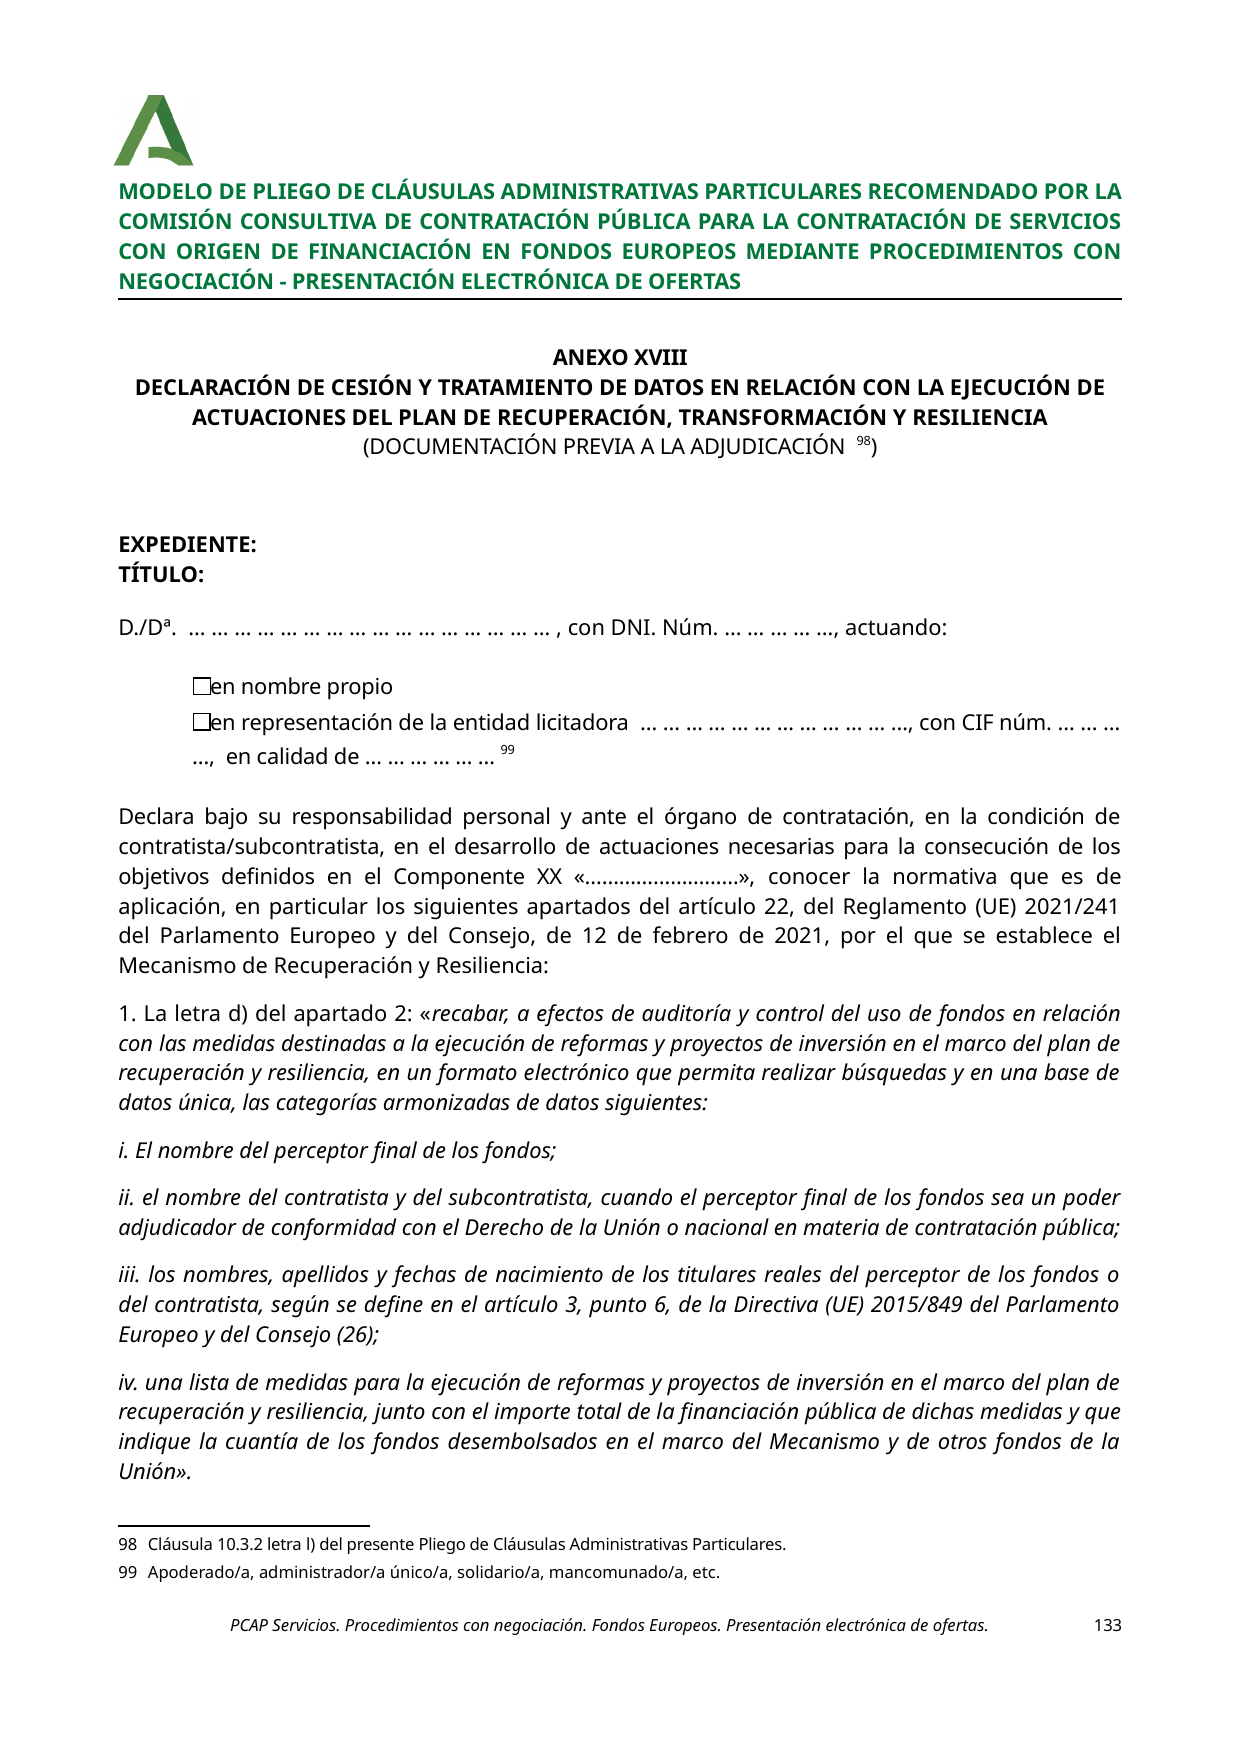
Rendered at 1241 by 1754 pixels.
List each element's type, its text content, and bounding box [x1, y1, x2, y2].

text iv. una lista de medidas para la ejecución de reformas y proyectos de inversión en el marco del plan de recuperación y resiliencia, junto con el importe total de la financiación pública de dichas medidas y que indique la cuantía de los fondos desembolsados en el marco del Mecanismo y de otros fondos de la Unión». [118, 1367, 1122, 1486]
text TÍTULO: [118, 559, 1122, 589]
text 1. La letra d) del apartado 2: «recabar, a efectos de auditoría y control del uso de fondos en relación con las medidas destinadas a la ejecución de reformas y proyectos de inversión en el marco del plan de recuperación y resiliencia, en un formato electrónico que permita realizar búsquedas y en una base de datos única, las categorías armonizadas de datos siguientes: [118, 998, 1122, 1117]
text en representación de la entidad licitadora … … … … … … … … … … … …, con CIF núm. … … … …, en calidad de … … … … … … [192, 707, 1122, 771]
text Cláusula 10.3.2 letra l) del presente Pliego de Cláusulas Administrativas Particulares. [118, 1532, 1122, 1555]
text ANEXO XVIII [118, 342, 1122, 372]
picture [109, 91, 198, 170]
text (DOCUMENTACIÓN PREVIA A LA ADJUDICACIÓN ) [118, 431, 1122, 461]
text i. El nombre del perceptor final de los fondos; [118, 1135, 1122, 1164]
text EXPEDIENTE: [118, 529, 1122, 559]
text MODELO DE PLIEGO DE CLÁUSULAS ADMINISTRATIVAS PARTICULARES RECOMENDADO POR LA COMISIÓN CONSULTIVA DE CONTRATACIÓN PÚBLICA PARA LA CONTRATACIÓN DE SERVICIOS CON ORIGEN DE FINANCIACIÓN EN FONDOS EUROPEOS MEDIANTE PROCEDIMIENTOS CON NEGOCIACIÓN - PRESENTACIÓN ELECTRÓNICA DE OFERTAS [118, 176, 1122, 298]
text ii. el nombre del contratista y del subcontratista, cuando el perceptor final de los fondos sea un poder adjudicador de conformidad con el Derecho de la Unión o nacional en materia de contratación pública; [118, 1182, 1122, 1242]
text DECLARACIÓN DE CESIÓN Y TRATAMIENTO DE DATOS EN RELACIÓN CON LA EJECUCIÓN DE ACTUACIONES DEL PLAN DE RECUPERACIÓN, TRANSFORMACIÓN Y RESILIENCIA [118, 372, 1122, 431]
text iii. los nombres, apellidos y fechas de nacimiento de los titulares reales del perceptor de los fondos o del contratista, según se define en el artículo 3, punto 6, de la Directiva (UE) 2015/849 del Parlamento Europeo y del Consejo (26); [118, 1259, 1122, 1349]
text D./Dª. … … … … … … … … … … … … … … … … , con DNI. Núm. … … … … …, actuando: [118, 612, 1122, 641]
text Declara bajo su responsabilidad personal y ante el órgano de contratación, en la condición de contratista/subcontratista, en el desarrollo de actuaciones necesarias para la consecución de los objetivos definidos en el Componente XX «………………………», conocer la normativa que es de aplicación, en particular los siguientes apartados del artículo 22, del Reglamento (UE) 2021/241 del Parlamento Europeo y del Consejo, de 12 de febrero de 2021, por el que se establece el Mecanismo de Recuperación y Resiliencia: [118, 801, 1122, 980]
text Apoderado/a, administrador/a único/a, solidario/a, mancomunado/a, etc. [118, 1561, 1122, 1584]
text en nombre propio [192, 671, 1122, 701]
